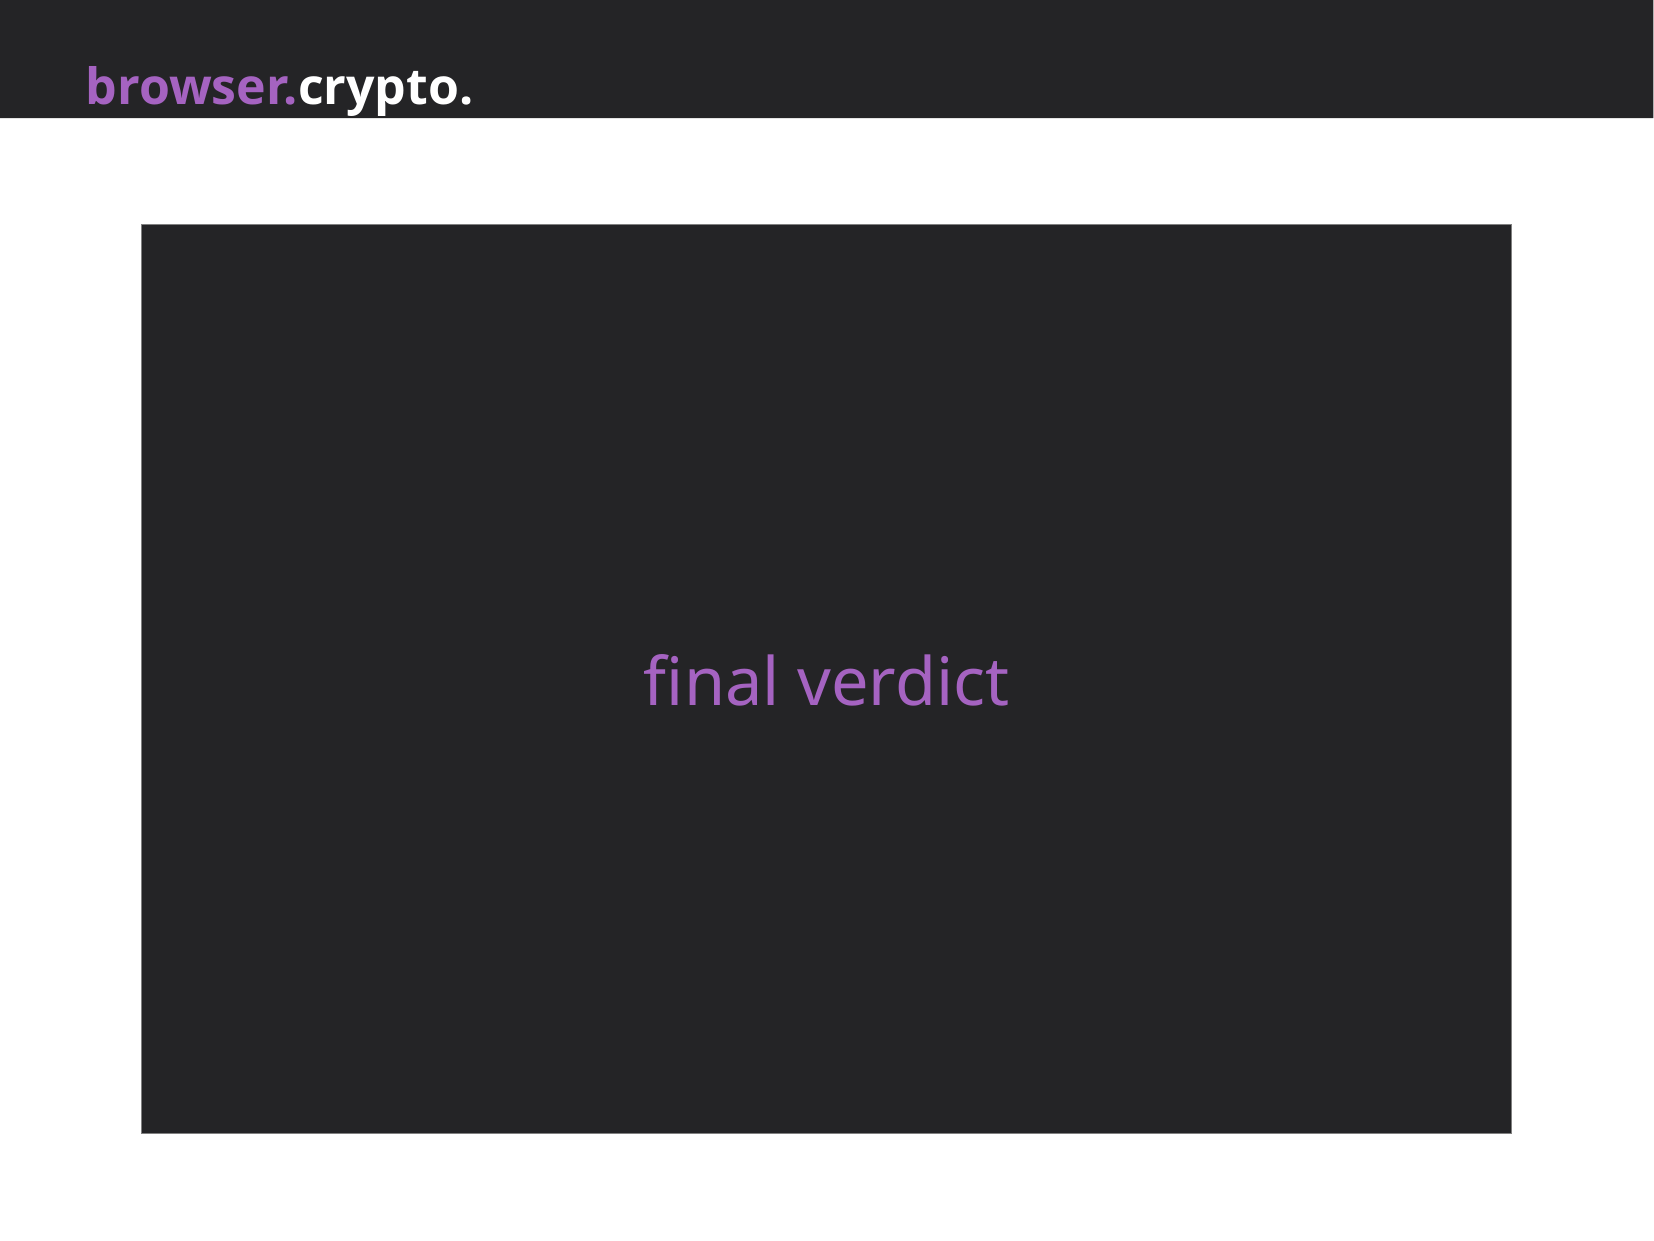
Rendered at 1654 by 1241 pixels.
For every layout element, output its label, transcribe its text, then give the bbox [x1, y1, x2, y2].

text_box [165, 531, 1441, 1087]
text_box browser.crypto. [70, 43, 567, 119]
text_box [0, 0, 1654, 119]
text_box final verdict [141, 224, 1512, 1134]
